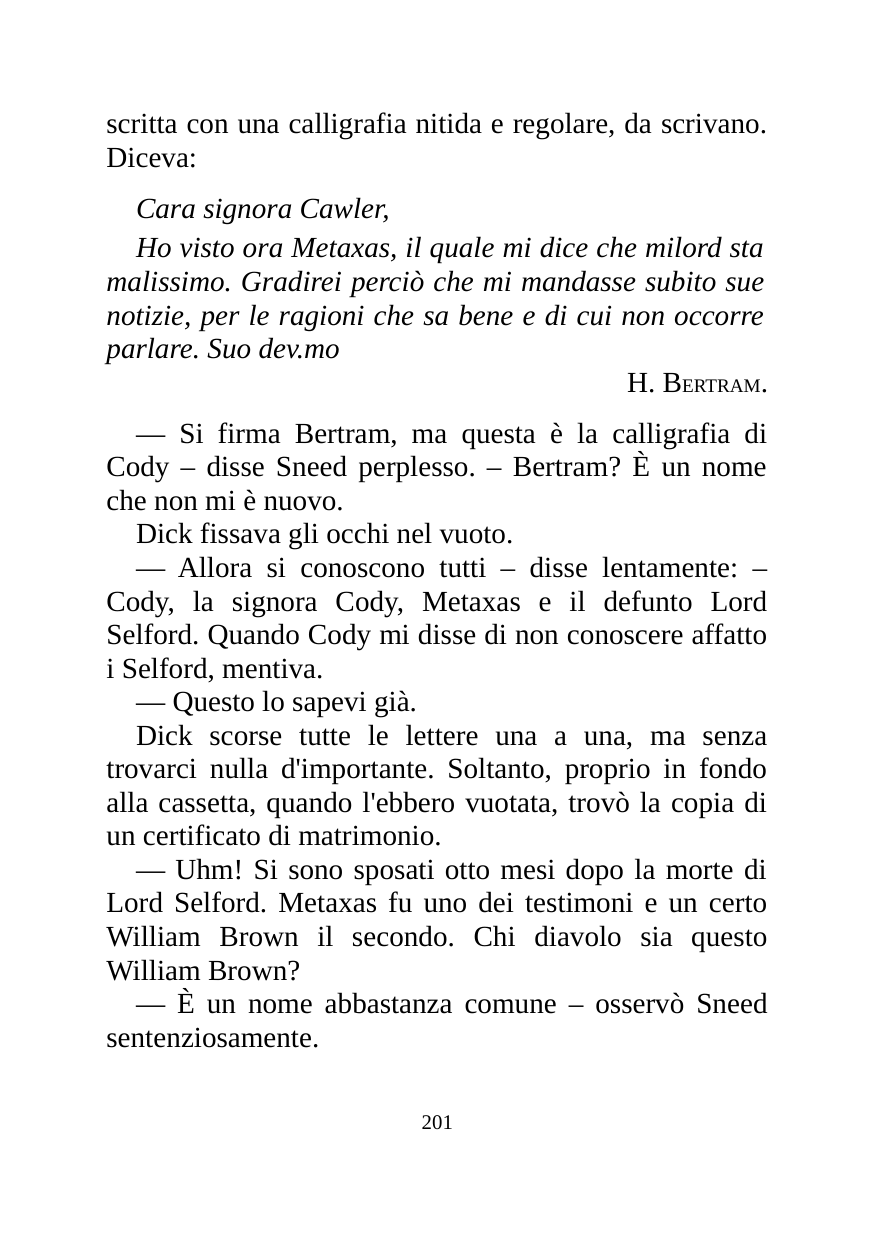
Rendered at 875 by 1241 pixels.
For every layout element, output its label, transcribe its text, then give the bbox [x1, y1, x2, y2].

text — Allora si conoscono tutti – disse lentamente: – Cody, la signora Cody, Metaxas e il defunto Lord Selford. Quando Cody mi disse di non conoscere affatto i Selford, mentiva. [106, 550, 768, 684]
text H. Bertram. [106, 365, 768, 398]
text Cara signora Cawler, [106, 191, 768, 224]
text Ho visto ora Metaxas, il quale mi dice che milord sta malissimo. Gradirei perciò che mi mandasse subito sue notizie, per le ragioni che sa bene e di cui non occorre parlare. Suo dev.mo [106, 231, 768, 365]
text — Uhm! Si sono sposati otto mesi dopo la morte di Lord Selford. Metaxas fu uno dei testimoni e un certo William Brown il secondo. Chi diavolo sia questo William Brown? [106, 852, 768, 986]
text Dick fissava gli occhi nel vuoto. [106, 517, 768, 550]
text scritta con una calligrafia nitida e regolare, da scrivano. Diceva: [106, 106, 768, 173]
text — Si firma Bertram, ma questa è la calligrafia di Cody – disse Sneed perplesso. – Bertram? È un nome che non mi è nuovo. [106, 416, 768, 517]
text Dick scorse tutte le lettere una a una, ma senza trovarci nulla d'importante. Soltanto, proprio in fondo alla cassetta, quando l'ebbero vuotata, trovò la copia di un certificato di matrimonio. [106, 718, 768, 852]
text — È un nome abbastanza comune – osservò Sneed sentenziosamente. [106, 986, 768, 1053]
text — Questo lo sapevi già. [106, 684, 768, 718]
